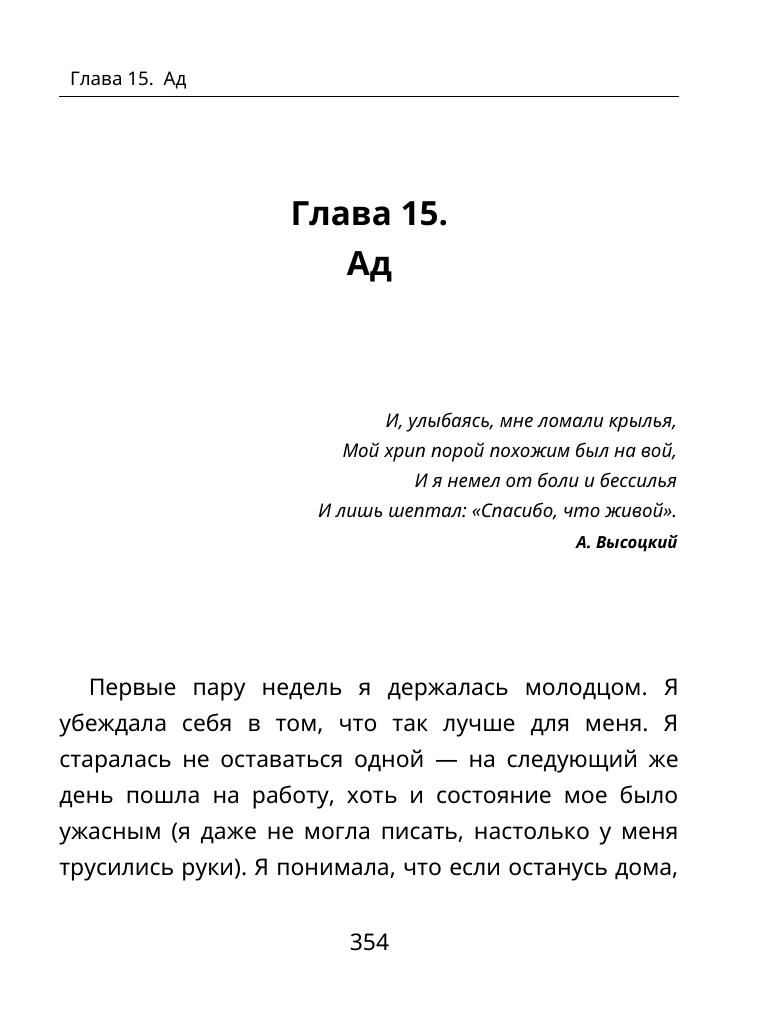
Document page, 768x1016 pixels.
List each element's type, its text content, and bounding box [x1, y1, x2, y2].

text А. Высоцкий [118, 523, 679, 553]
text И лишь шептал: «Спасибо, что живой». [207, 493, 679, 523]
text И я немел от боли и бессилья [207, 463, 679, 493]
text Мой хрип порой похожим был на вой, [207, 433, 679, 463]
subtitle Глава 15. Ад [59, 185, 679, 285]
text И, улыбаясь, мне ломали крылья, [207, 403, 679, 433]
text Первые пару недель я держалась молодцом. Я убеждала себя в том, что так лучше для меня. Я старалась не оставаться одной — на следующий же день пошла на работу, хоть и состояние мое было ужасным (я даже не могла писать, настолько у меня трусились руки). Я понимала, что если останусь дома, [59, 671, 679, 882]
